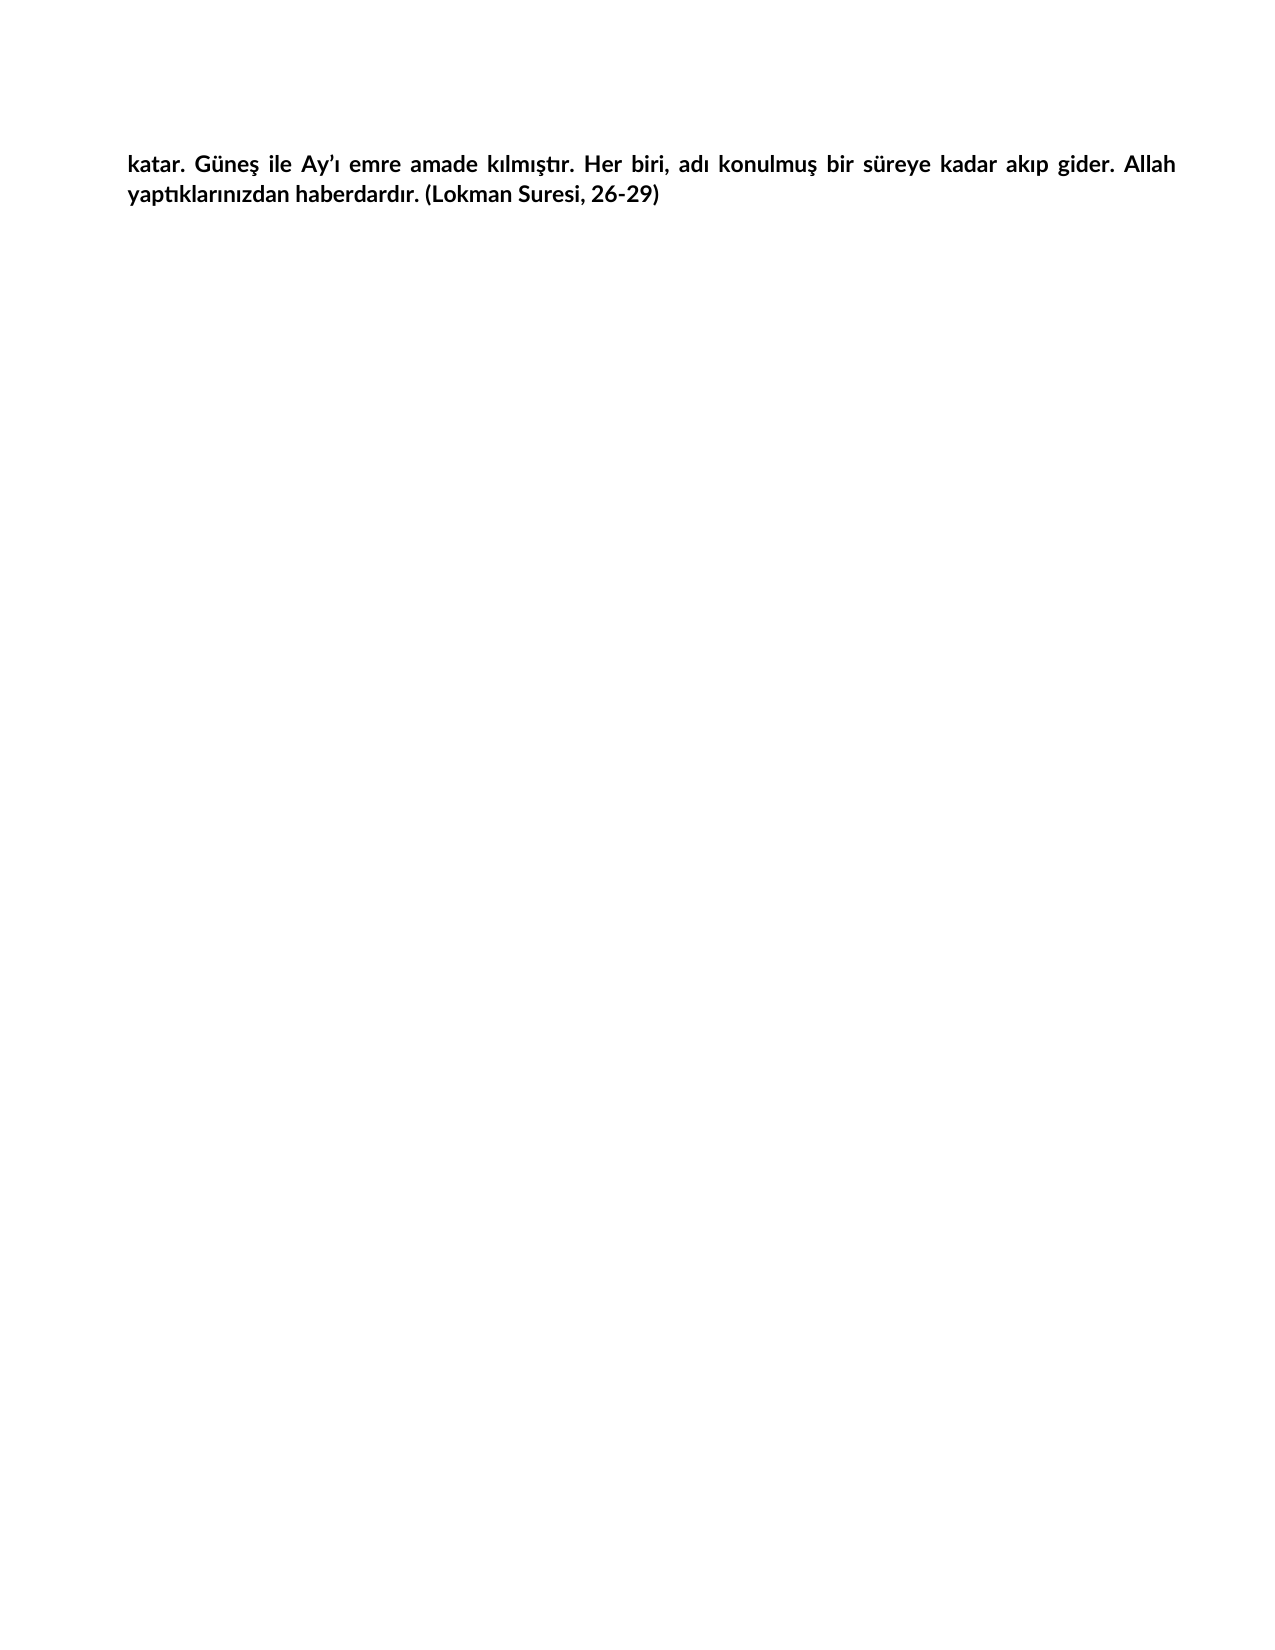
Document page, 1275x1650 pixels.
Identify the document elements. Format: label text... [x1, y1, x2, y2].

text katar. Güneş ile Ay’ı emre amade kılmıştır. Her biri, adı konulmuş bir süreye kadar akıp gider. Allah yaptıklarınızdan haberdardır. (Lokman Suresi, 26-29) [127, 150, 1177, 208]
